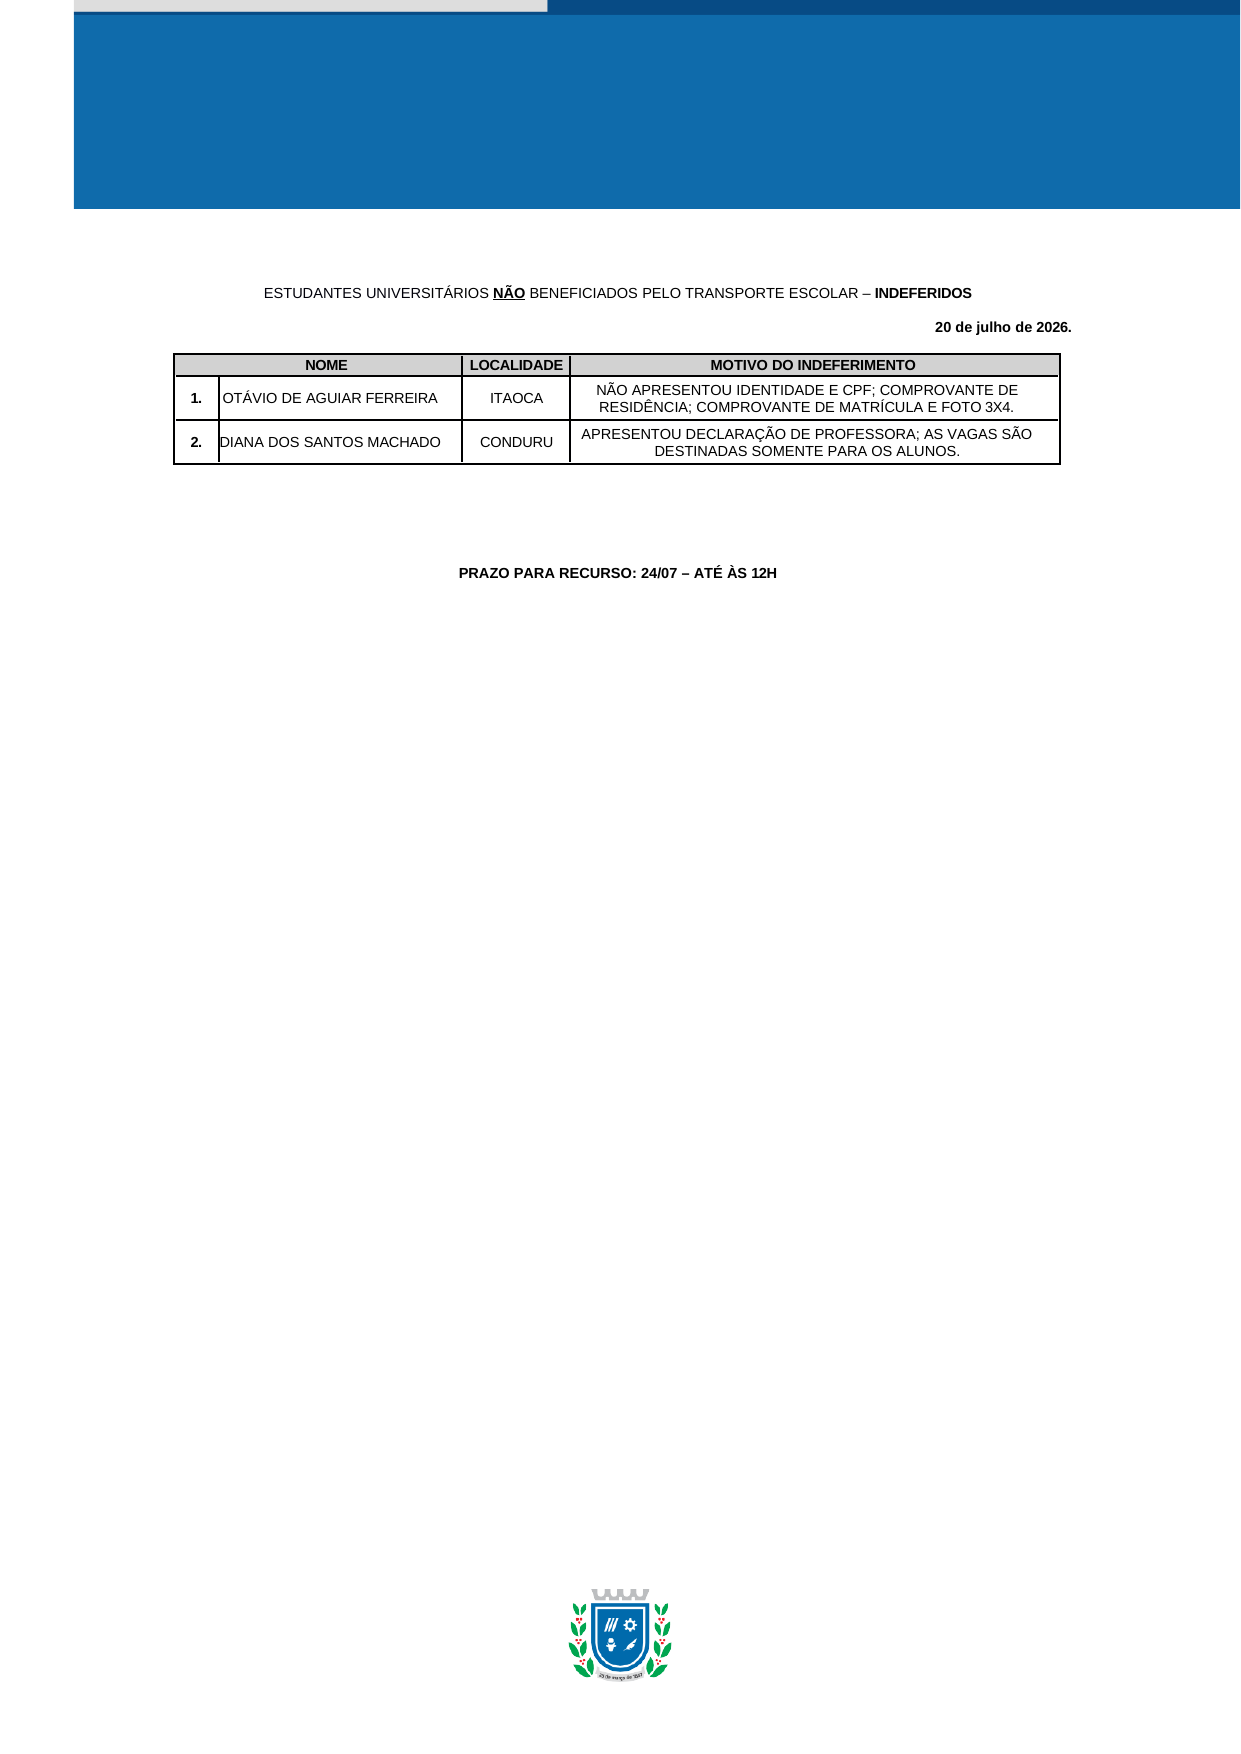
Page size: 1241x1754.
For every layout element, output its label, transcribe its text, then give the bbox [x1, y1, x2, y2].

table_cell 1. [175, 377, 218, 419]
picture [73, 0, 1241, 209]
table_header LOCALIDADE [463, 355, 569, 375]
table_cell OTÁVIO DE AGUIAR FERREIRA [220, 377, 461, 419]
table_cell CONDURU [462, 421, 570, 463]
text ESTUDANTES UNIVERSITÁRIOS NÃO BENEFICIADOS PELO TRANSPORTE ESCOLAR – INDEFERIDOS [219, 284, 1016, 301]
table_cell ITAOCA [463, 377, 569, 419]
table_cell APRESENTOU DECLARAÇÃO DE PROFESSORA; AS VAGAS SÃO DESTINADAS SOMENTE PARA OS ALUNOS. [570, 419, 1059, 463]
picture [568, 1589, 672, 1682]
text 20 de julho de 2026. [59, 318, 1072, 335]
table_cell NÃO APRESENTOU IDENTIDADE E CPF; COMPROVANTE DE RESIDÊNCIA; COMPROVANTE DE MATRÍCULA E FOTO 3X4. [571, 375, 1059, 419]
table_header MOTIVO DO INDEFERIMENTO [571, 355, 1059, 375]
table_header NOME [175, 355, 461, 375]
text PRAZO PARA RECURSO: 24/07 – ATÉ ÀS 12H [219, 565, 1016, 582]
table_cell DIANA DOS SANTOS MACHADO [219, 421, 462, 463]
table_cell 2. [175, 421, 219, 463]
